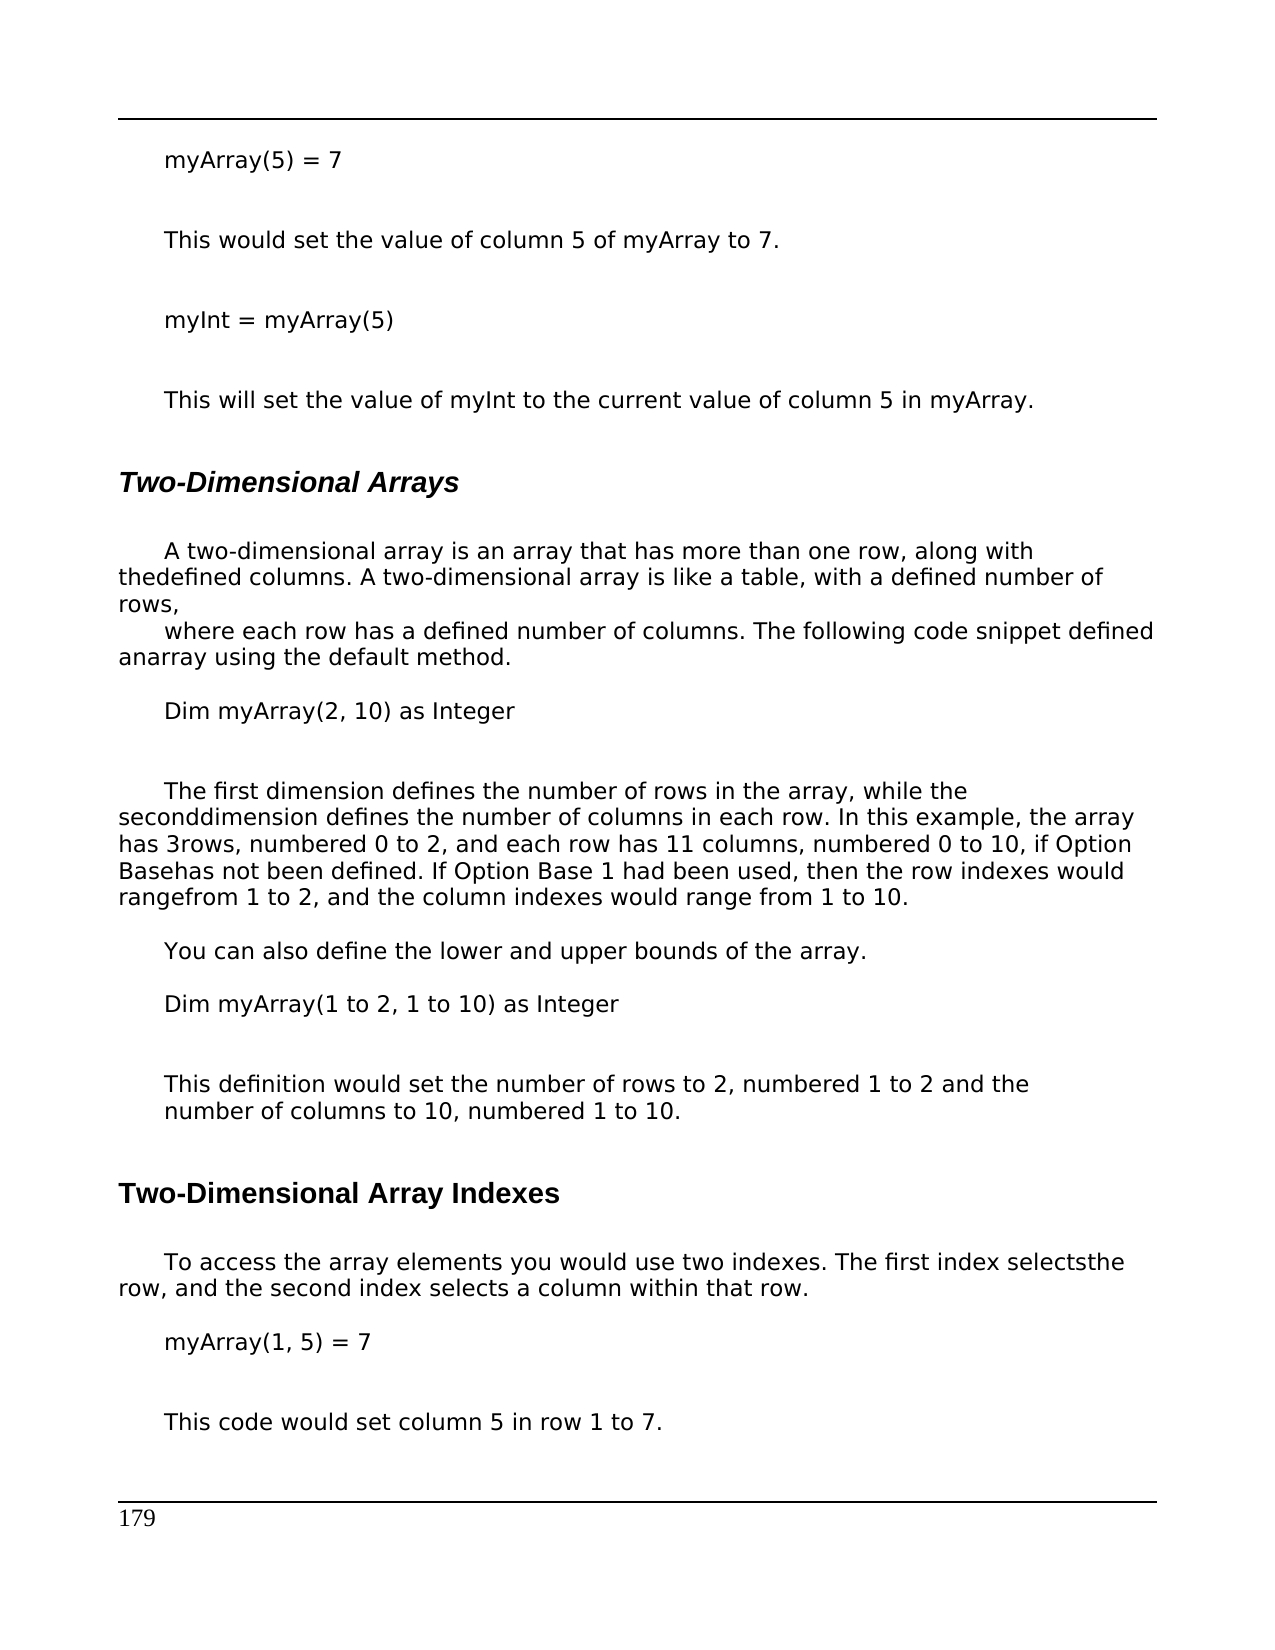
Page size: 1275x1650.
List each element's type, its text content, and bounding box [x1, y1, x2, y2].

text Dim myArray(2, 10) as Integer [118, 698, 1157, 724]
subtitle Two-Dimensional Arrays [118, 465, 1157, 499]
subtitle Two-Dimensional Array Indexes [118, 1176, 1157, 1210]
text The first dimension defines the number of rows in the array, while the seconddimension defines the number of columns in each row. In this example, the array has 3rows, numbered 0 to 2, and each row has 11 columns, numbered 0 to 10, if Option Basehas not been defined. If Option Base 1 had been used, then the row indexes would rangefrom 1 to 2, and the column indexes would range from 1 to 10. [118, 778, 1157, 911]
text Dim myArray(1 to 2, 1 to 10) as Integer [118, 991, 1157, 1018]
text This code would set column 5 in row 1 to 7. [118, 1409, 1157, 1436]
text You can also define the lower and upper bounds of the array. [118, 938, 1157, 964]
text myArray(5) = 7 [118, 147, 1157, 173]
text A two-dimensional array is an array that has more than one row, along with thedefined columns. A two-dimensional array is like a table, with a defined number of rows, [118, 538, 1157, 618]
text myArray(1, 5) = 7 [118, 1329, 1157, 1356]
text This would set the value of column 5 of myArray to 7. [118, 227, 1157, 253]
text This definition would set the number of rows to 2, numbered 1 to 2 and the [118, 1071, 1157, 1098]
text where each row has a defined number of columns. The following code snippet defined anarray using the default method. [118, 618, 1157, 671]
text To access the array elements you would use two indexes. The first index selectsthe row, and the second index selects a column within that row. [118, 1249, 1157, 1302]
text This will set the value of myInt to the current value of column 5 in myArray. [118, 387, 1157, 413]
text number of columns to 10, numbered 1 to 10. [118, 1098, 1157, 1124]
text myInt = myArray(5) [118, 307, 1157, 333]
